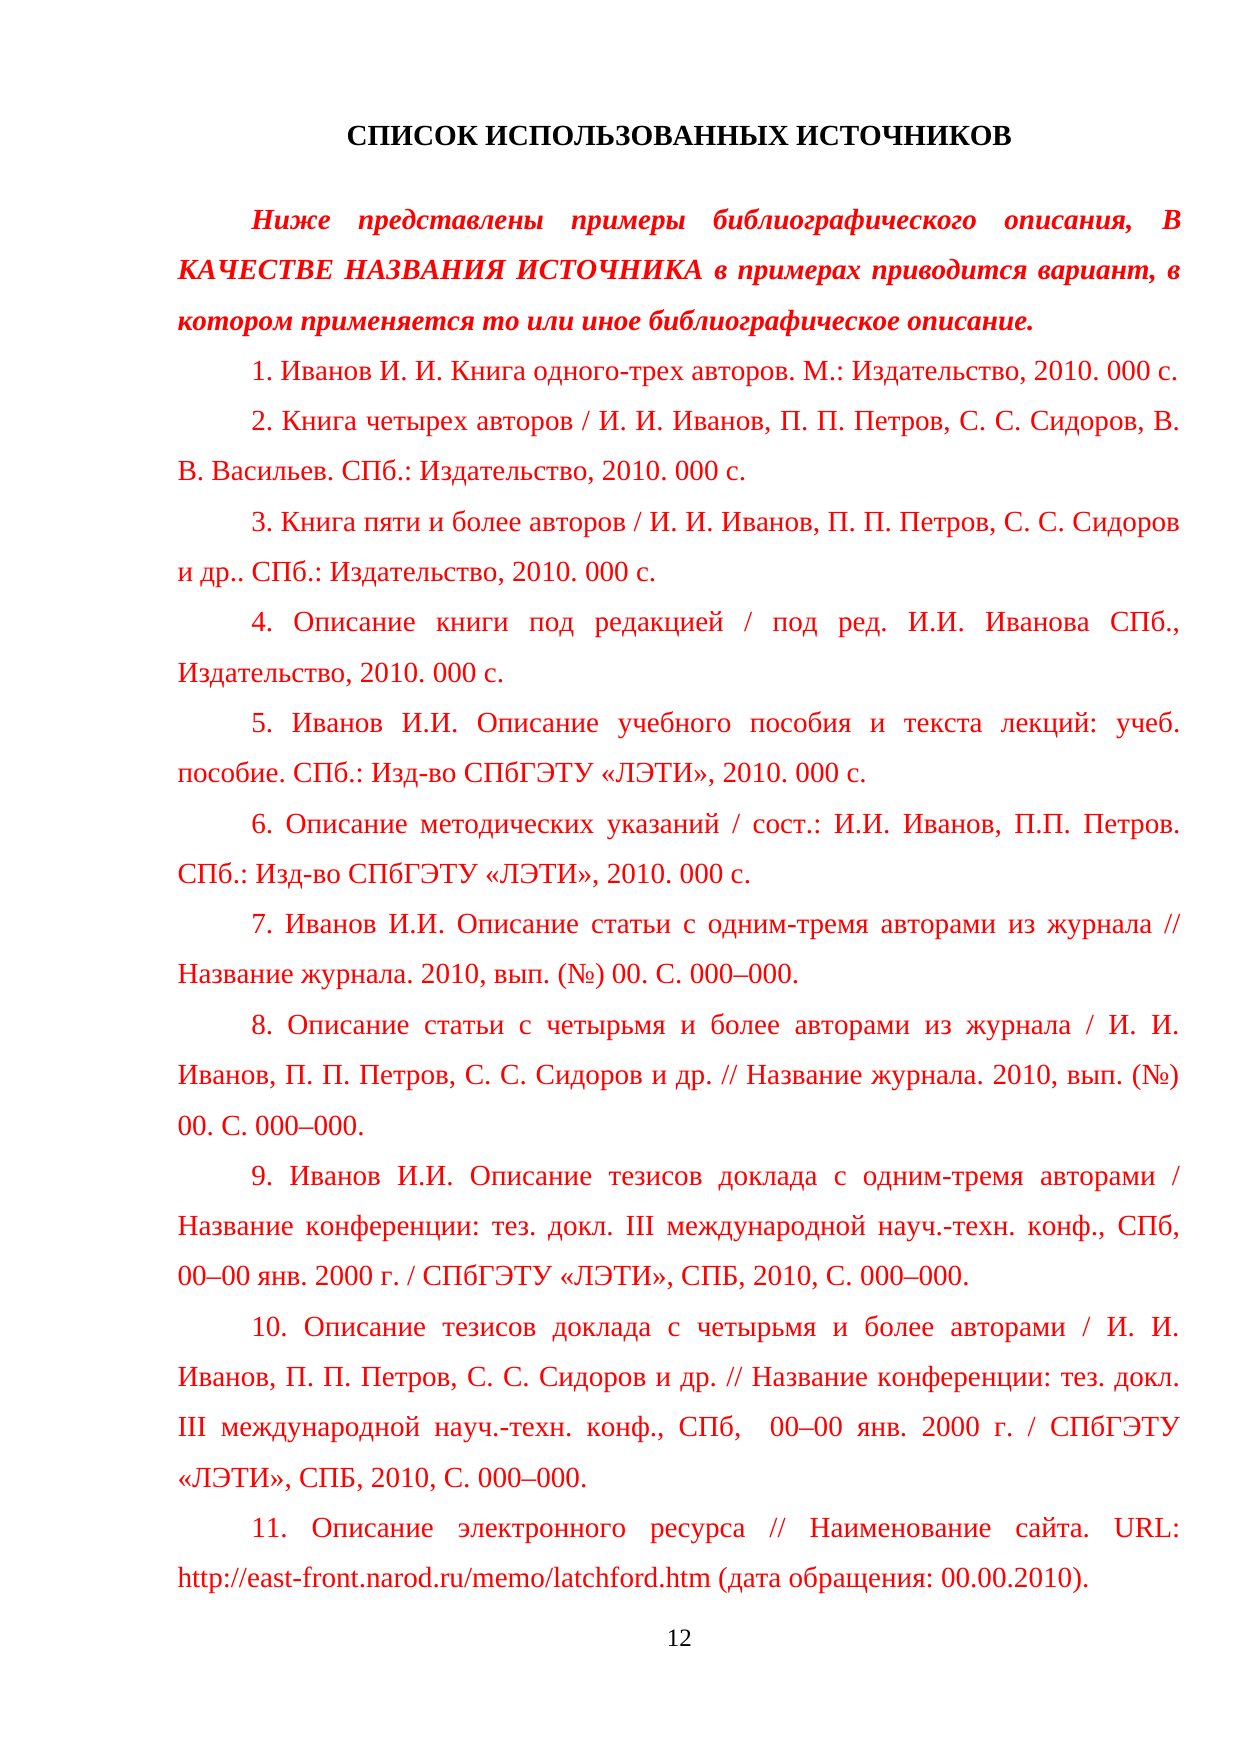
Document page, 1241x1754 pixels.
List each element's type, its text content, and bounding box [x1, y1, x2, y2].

text 1. Иванов И. И. Книга одного-трех авторов. М.: Издательство, 2010. 000 с. [177, 353, 1181, 386]
text 9. Иванов И.И. Описание тезисов доклада с одним-тремя авторами / Название конференции: тез. докл. III международной науч.-техн. конф., СПб, 00–00 янв. 2000 г. / СПбГЭТУ «ЛЭТИ», СПБ, 2010, С. 000–000. [177, 1158, 1181, 1292]
text 4. Описание книги под редакцией / под ред. И.И. Иванова СПб., Издательство, 2010. 000 с. [177, 604, 1181, 688]
text 6. Описание методических указаний / сост.: И.И. Иванов, П.П. Петров. СПб.: Изд-во СПбГЭТУ «ЛЭТИ», 2010. 000 с. [177, 806, 1181, 889]
text 7. Иванов И.И. Описание статьи с одним-тремя авторами из журнала // Название журнала. 2010, вып. (№) 00. С. 000–000. [177, 906, 1181, 990]
text 3. Книга пяти и более авторов / И. И. Иванов, П. П. Петров, С. С. Сидоров и др.. СПб.: Издательство, 2010. 000 с. [177, 504, 1181, 588]
text 10. Описание тезисов доклада с четырьмя и более авторами / И. И. Иванов, П. П. Петров, С. С. Сидоров и др. // Название конференции: тез. докл. III международной науч.-техн. конф., СПб, 00–00 янв. 2000 г. / СПбГЭТУ «ЛЭТИ», СПБ, 2010, С. 000–000. [177, 1309, 1181, 1493]
text список использованных источников [177, 118, 1181, 152]
text Ниже представлены примеры библиографического описания, В качестве названия источника в примерах приводится вариант, в котором применяется то или иное библиографическое описание. [177, 202, 1181, 336]
text 8. Описание статьи с четырьмя и более авторами из журнала / И. И. Иванов, П. П. Петров, С. С. Сидоров и др. // Название журнала. 2010, вып. (№) 00. С. 000–000. [177, 1007, 1181, 1141]
text 5. Иванов И.И. Описание учебного пособия и текста лекций: учеб. пособие. СПб.: Изд-во СПбГЭТУ «ЛЭТИ», 2010. 000 с. [177, 705, 1181, 789]
text 11. Описание электронного ресурса // Наименование сайта. URL: http://east-front.narod.ru/memo/latchford.htm (дата обращения: 00.00.2010). [177, 1510, 1181, 1594]
text 2. Книга четырех авторов / И. И. Иванов, П. П. Петров, С. С. Сидоров, В. В. Васильев. СПб.: Издательство, 2010. 000 с. [177, 403, 1181, 487]
